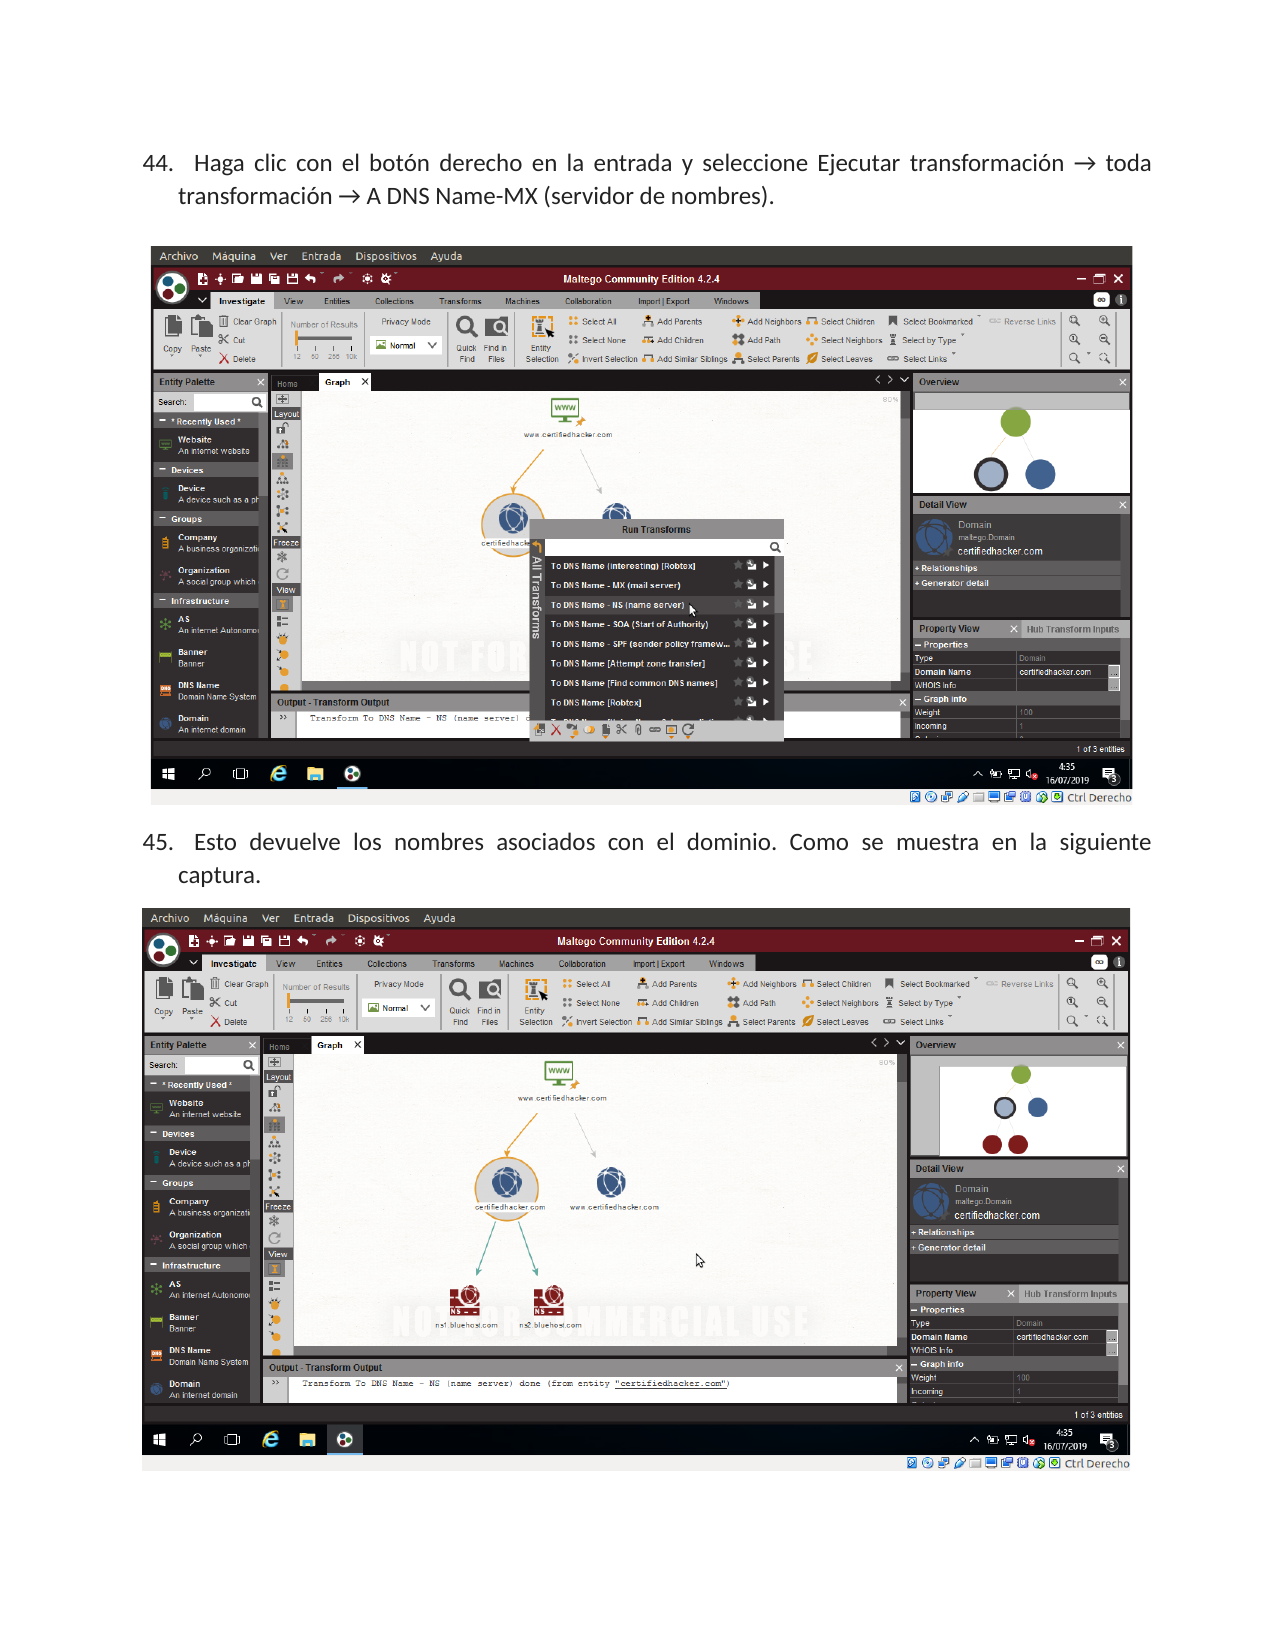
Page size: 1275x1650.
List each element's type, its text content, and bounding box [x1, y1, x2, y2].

list Haga clic con el botón derecho en la entrada y seleccione Ejecutar transformación → toda transformación → A DNS Name-MX (servidor de nombres). [142, 148, 1153, 211]
picture [142, 908, 1131, 1471]
list Esto devuelve los nombres asociados con el dominio. Como se muestra en la siguiente captura. [142, 805, 1153, 889]
picture [150, 246, 1133, 805]
